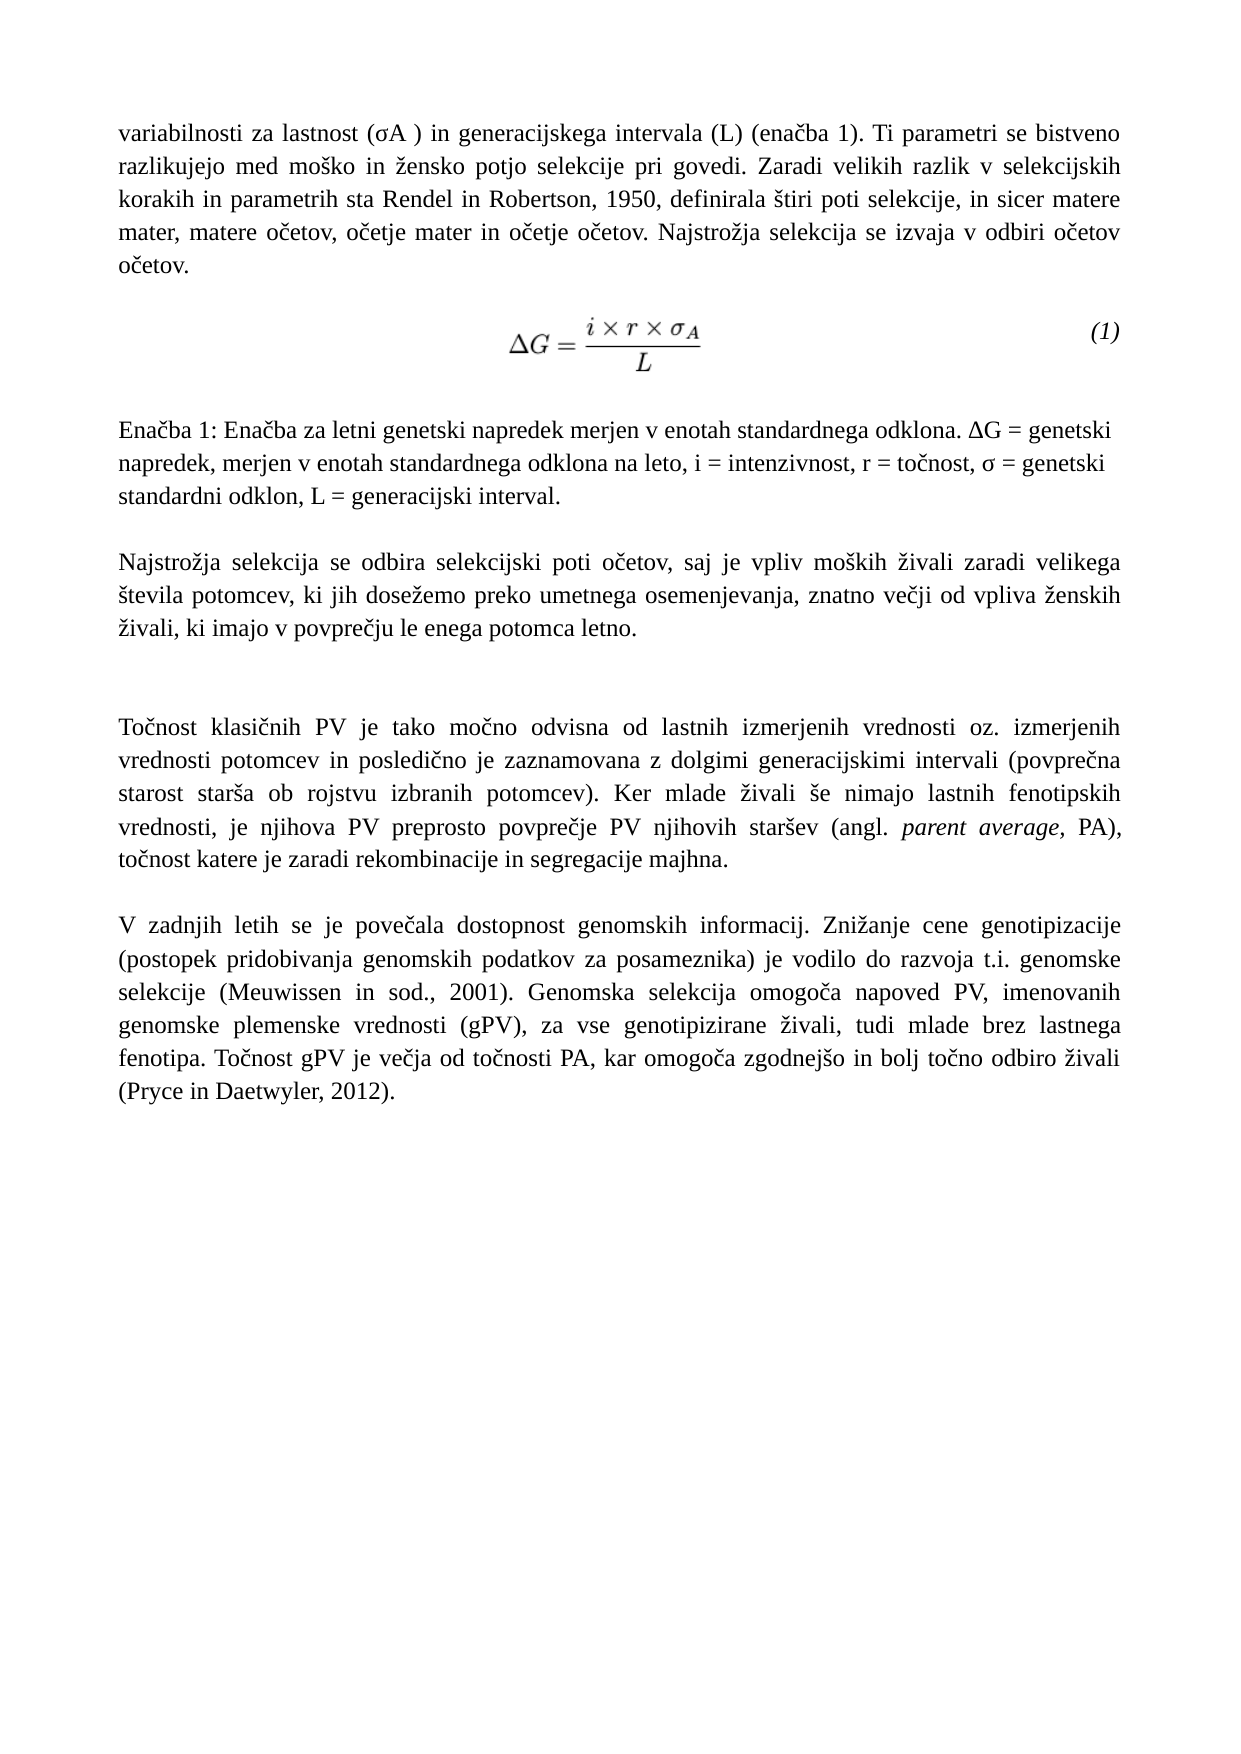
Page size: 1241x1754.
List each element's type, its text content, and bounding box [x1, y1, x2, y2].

picture [499, 298, 727, 388]
text variabilnosti za lastnost (σA ) in generacijskega intervala (L) (enačba 1). Ti parametri se bistveno razlikujejo med moško in žensko potjo selekcije pri govedi. Zaradi velikih razlik v selekcijskih korakih in parametrih sta Rendel in Robertson, 1950, definirala štiri poti selekcije, in sicer matere mater, matere očetov, očetje mater in očetje očetov. Najstrožja selekcija se izvaja v odbiri očetov očetov. [118, 118, 1122, 279]
text (1) [727, 316, 1122, 345]
text napredek, merjen v enotah standardnega odklona na leto, i = intenzivnost, r = točnost, σ = genetski [118, 448, 1122, 477]
text Točnost klasičnih PV je tako močno odvisna od lastnih izmerjenih vrednosti oz. izmerjenih vrednosti potomcev in posledično je zaznamovana z dolgimi generacijskimi intervali (povprečna starost starša ob rojstvu izbranih potomcev). Ker mlade živali še nimajo lastnih fenotipskih vrednosti, je njihova PV preprosto povprečje PV njihovih staršev (angl. parent average, PA), točnost katere je zaradi rekombinacije in segregacije majhna. [118, 712, 1122, 873]
text standardni odklon, L = generacijski interval. [118, 481, 1122, 510]
text Najstrožja selekcija se odbira selekcijski poti očetov, saj je vpliv moških živali zaradi velikega števila potomcev, ki jih dosežemo preko umetnega osemenjevanja, znatno večji od vpliva ženskih živali, ki imajo v povprečju le enega potomca letno. [118, 547, 1122, 642]
text [118, 316, 499, 345]
text Enačba 1: Enačba za letni genetski napredek merjen v enotah standardnega odklona. ∆G = genetski [118, 415, 1122, 444]
text V zadnjih letih se je povečala dostopnost genomskih informacij. Znižanje cene genotipizacije (postopek pridobivanja genomskih podatkov za posameznika) je vodilo do razvoja t.i. genomske selekcije (Meuwissen in sod., 2001). Genomska selekcija omogoča napoved PV, imenovanih genomske plemenske vrednosti (gPV), za vse genotipizirane živali, tudi mlade brez lastnega fenotipa. Točnost gPV je večja od točnosti PA, kar omogoča zgodnejšo in bolj točno odbiro živali (Pryce in Daetwyler, 2012). [118, 911, 1122, 1104]
